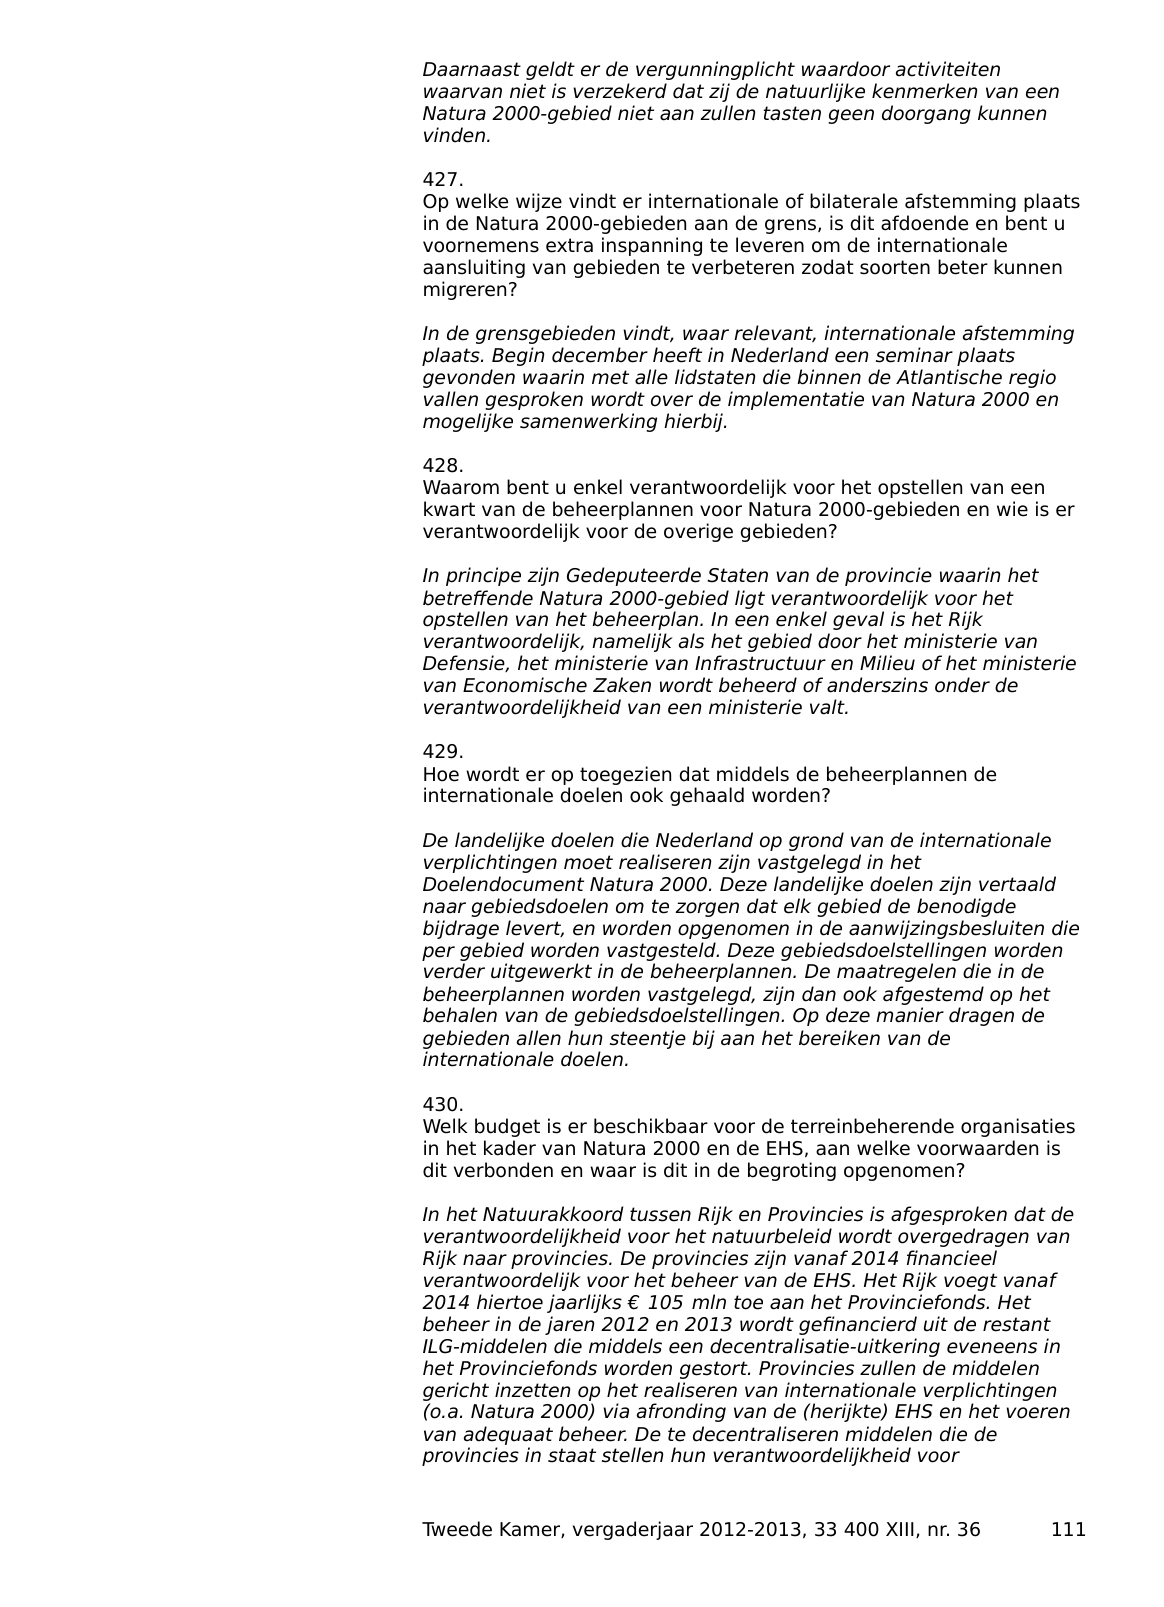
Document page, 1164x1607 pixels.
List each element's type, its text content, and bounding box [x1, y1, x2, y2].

text Daarnaast geldt er de vergunningplicht waardoor activiteiten waarvan niet is verzekerd dat zij de natuurlijke kenmerken van een Natura 2000-gebied niet aan zullen tasten geen doorgang kunnen vinden. [422, 59, 1087, 147]
text 428. [422, 455, 1087, 477]
text In het Natuurakkoord tussen Rijk en Provincies is afgesproken dat de verantwoordelijkheid voor het natuurbeleid wordt overgedragen van Rijk naar provincies. De provincies zijn vanaf 2014 financieel verantwoordelijk voor het beheer van de EHS. Het Rijk voegt vanaf 2014 hiertoe jaarlijks € 105 mln toe aan het Provinciefonds. Het beheer in de jaren 2012 en 2013 wordt gefinancierd uit de restant ILG-middelen die middels een decentralisatie-uitkering eveneens in het Provinciefonds worden gestort. Provincies zullen de middelen gericht inzetten op het realiseren van internationale verplichtingen (o.a. Natura 2000) via afronding van de (herijkte) EHS en het voeren van adequaat beheer. De te decentraliseren middelen die de provincies in staat stellen hun verantwoordelijkheid voor [422, 1204, 1087, 1467]
text 429. [422, 741, 1087, 763]
text Op welke wijze vindt er internationale of bilaterale afstemming plaats in de Natura 2000-gebieden aan de grens, is dit afdoende en bent u voornemens extra inspanning te leveren om de internationale aansluiting van gebieden te verbeteren zodat soorten beter kunnen migreren? [422, 191, 1087, 301]
text 430. [422, 1093, 1087, 1116]
text Hoe wordt er op toegezien dat middels de beheerplannen de internationale doelen ook gehaald worden? [422, 763, 1087, 807]
text 427. [422, 169, 1087, 191]
text Waarom bent u enkel verantwoordelijk voor het opstellen van een kwart van de beheerplannen voor Natura 2000-gebieden en wie is er verantwoordelijk voor de overige gebieden? [422, 477, 1087, 543]
text Welk budget is er beschikbaar voor de terreinbeherende organisaties in het kader van Natura 2000 en de EHS, aan welke voorwaarden is dit verbonden en waar is dit in de begroting opgenomen? [422, 1116, 1087, 1181]
text In de grensgebieden vindt, waar relevant, internationale afstemming plaats. Begin december heeft in Nederland een seminar plaats gevonden waarin met alle lidstaten die binnen de Atlantische regio vallen gesproken wordt over de implementatie van Natura 2000 en mogelijke samenwerking hierbij. [422, 323, 1087, 433]
text De landelijke doelen die Nederland op grond van de internationale verplichtingen moet realiseren zijn vastgelegd in het Doelendocument Natura 2000. Deze landelijke doelen zijn vertaald naar gebiedsdoelen om te zorgen dat elk gebied de benodigde bijdrage levert, en worden opgenomen in de aanwijzingsbesluiten die per gebied worden vastgesteld. Deze gebiedsdoelstellingen worden verder uitgewerkt in de beheerplannen. De maatregelen die in de beheerplannen worden vastgelegd, zijn dan ook afgestemd op het behalen van de gebiedsdoelstellingen. Op deze manier dragen de gebieden allen hun steentje bij aan het bereiken van de internationale doelen. [422, 829, 1087, 1071]
text In principe zijn Gedeputeerde Staten van de provincie waarin het betreffende Natura 2000-gebied ligt verantwoordelijk voor het opstellen van het beheerplan. In een enkel geval is het Rijk verantwoordelijk, namelijk als het gebied door het ministerie van Defensie, het ministerie van Infrastructuur en Milieu of het ministerie van Economische Zaken wordt beheerd of anderszins onder de verantwoordelijkheid van een ministerie valt. [422, 565, 1087, 719]
